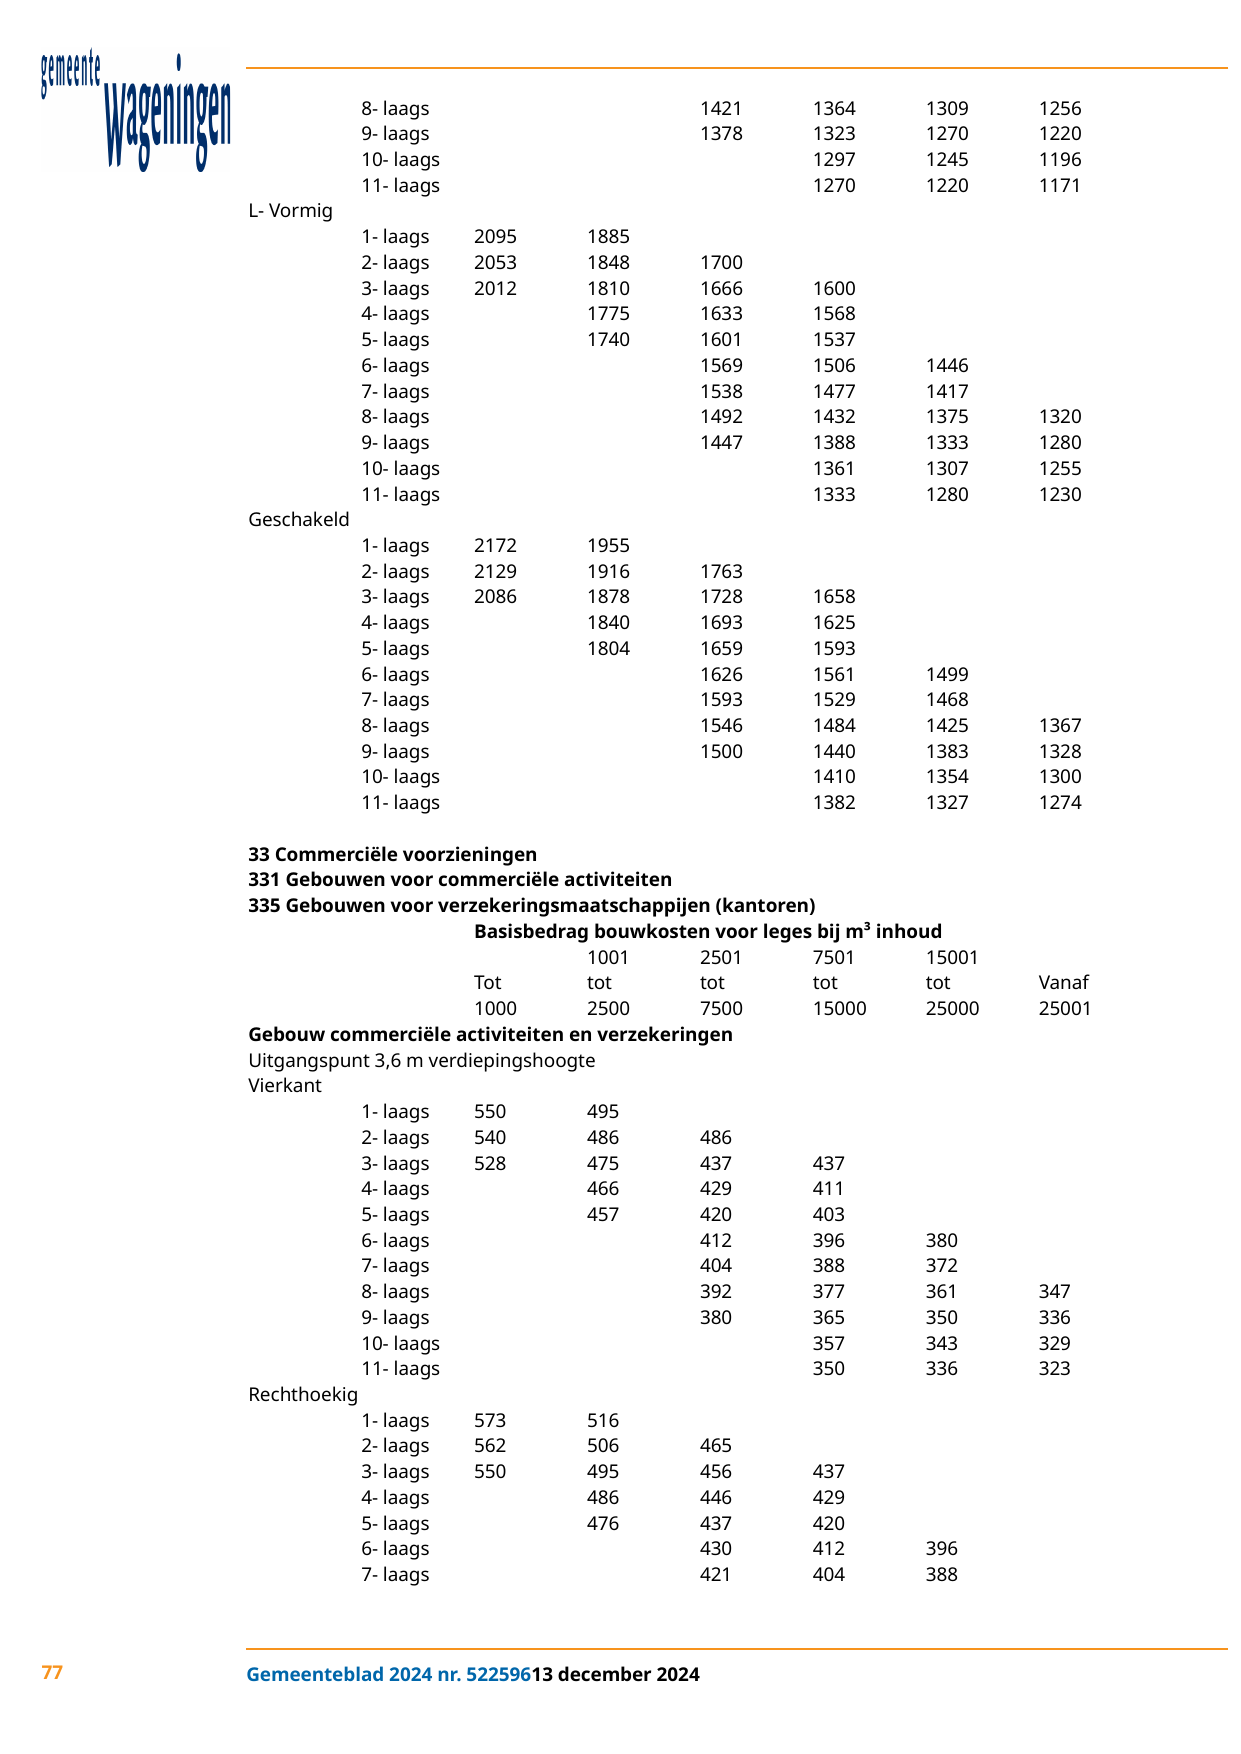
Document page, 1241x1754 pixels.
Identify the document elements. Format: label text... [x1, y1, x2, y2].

table_cell 1220 [926, 172, 1038, 198]
table_cell [248, 764, 361, 789]
table_cell 3- laags [361, 584, 474, 609]
table_cell [1039, 506, 1152, 532]
table_cell [926, 1381, 1038, 1407]
table_cell [700, 532, 813, 558]
table_cell 350 [813, 1356, 926, 1381]
table_cell 516 [587, 1407, 700, 1433]
table_cell [926, 1047, 1038, 1072]
table_cell 1546 [700, 712, 813, 738]
table_cell 1270 [926, 121, 1038, 146]
table_cell 335 Gebouwen voor verzekeringsmaatschappijen (kantoren) [248, 893, 926, 918]
table_cell 15001 [926, 944, 1038, 969]
table_cell 1885 [587, 224, 700, 249]
table_cell [587, 687, 700, 712]
table_cell 1255 [1039, 455, 1152, 481]
table_cell [587, 1073, 700, 1098]
table_cell 25000 [926, 995, 1038, 1021]
table_cell [248, 1536, 361, 1561]
table_cell [361, 1073, 474, 1098]
table_cell [474, 352, 587, 378]
table_cell 1320 [1039, 404, 1152, 429]
table_cell 11- laags [361, 790, 474, 815]
table_cell [474, 429, 587, 455]
table_cell 329 [1039, 1330, 1152, 1356]
table_cell 388 [813, 1253, 926, 1278]
table_cell 550 [474, 1098, 587, 1124]
table_cell 437 [813, 1150, 926, 1175]
table_cell [474, 326, 587, 352]
table_cell [813, 815, 926, 841]
table_cell [700, 481, 813, 506]
table_cell [248, 532, 361, 558]
table_cell [248, 481, 361, 506]
table_cell 1270 [813, 172, 926, 198]
table_cell [248, 95, 361, 121]
table_cell [700, 815, 813, 841]
table_cell [248, 224, 361, 249]
table_cell [1039, 893, 1152, 918]
table_cell 3- laags [361, 1150, 474, 1175]
table_cell [1039, 1073, 1152, 1098]
table_cell 1333 [813, 481, 926, 506]
table_cell [361, 918, 474, 944]
table_cell 1328 [1039, 738, 1152, 764]
table_cell [474, 609, 587, 635]
table_cell [1039, 1047, 1152, 1072]
table_cell tot [813, 970, 926, 995]
table_cell [474, 1278, 587, 1304]
table_cell [248, 1304, 361, 1330]
table_cell [926, 506, 1038, 532]
table_cell 437 [813, 1459, 926, 1484]
table_cell 347 [1039, 1278, 1152, 1304]
table_cell [587, 404, 700, 429]
table_cell [248, 970, 361, 995]
table_cell 9- laags [361, 738, 474, 764]
table_cell 1- laags [361, 224, 474, 249]
table_cell 10- laags [361, 455, 474, 481]
table_cell [248, 1433, 361, 1458]
table_cell 1593 [813, 635, 926, 661]
table_cell [474, 1536, 587, 1561]
table_cell [248, 1356, 361, 1381]
table_cell 7- laags [361, 1253, 474, 1278]
table_cell 1468 [926, 687, 1038, 712]
table_cell [700, 146, 813, 172]
table_cell 1333 [926, 429, 1038, 455]
table_cell [587, 1304, 700, 1330]
table_cell [248, 1227, 361, 1253]
table_cell 2053 [474, 249, 587, 275]
table_cell [587, 1356, 700, 1381]
table_cell 456 [700, 1459, 813, 1484]
table_cell 1388 [813, 429, 926, 455]
table_cell [1039, 1407, 1152, 1433]
table_cell 4- laags [361, 1484, 474, 1510]
table_cell [474, 1201, 587, 1227]
table_cell Rechthoekig [248, 1381, 474, 1407]
table_cell [587, 790, 700, 815]
table_cell 486 [700, 1124, 813, 1150]
table_cell Uitgangspunt 3,6 m verdiepingshoogte [248, 1047, 700, 1072]
table_cell 11- laags [361, 1356, 474, 1381]
table_cell [700, 1098, 813, 1124]
table_cell 2500 [587, 995, 700, 1021]
table_cell 1600 [813, 275, 926, 301]
table_cell [1039, 1098, 1152, 1124]
table_cell [474, 790, 587, 815]
table_cell [248, 687, 361, 712]
table_cell 1878 [587, 584, 700, 609]
table_cell 331 Gebouwen voor commerciële activiteiten [248, 867, 813, 892]
table_cell [1039, 1253, 1152, 1278]
table_cell [248, 404, 361, 429]
table_cell 2- laags [361, 249, 474, 275]
table_cell [248, 249, 361, 275]
table_cell 5- laags [361, 1510, 474, 1536]
table_cell [1039, 249, 1152, 275]
table_cell 1728 [700, 584, 813, 609]
table_cell 1432 [813, 404, 926, 429]
table_cell 573 [474, 1407, 587, 1433]
table_cell 1367 [1039, 712, 1152, 738]
table_cell [587, 1330, 700, 1356]
table_cell [813, 224, 926, 249]
table_cell [926, 635, 1038, 661]
table_cell 1447 [700, 429, 813, 455]
table_cell 1375 [926, 404, 1038, 429]
table_cell [248, 121, 361, 146]
table_cell [1039, 326, 1152, 352]
table_cell [700, 1407, 813, 1433]
table_cell [926, 1201, 1038, 1227]
table_cell [587, 661, 700, 687]
table_cell 1256 [1039, 95, 1152, 121]
table_cell [587, 121, 700, 146]
table_cell 7- laags [361, 1561, 474, 1587]
table_cell [474, 1175, 587, 1201]
table_cell 336 [926, 1356, 1038, 1381]
table_cell [926, 1073, 1038, 1098]
table_cell 6- laags [361, 1536, 474, 1561]
table_cell 1569 [700, 352, 813, 378]
table_cell 404 [813, 1561, 926, 1587]
table_cell [474, 1330, 587, 1356]
table_cell [474, 1227, 587, 1253]
table_cell 8- laags [361, 712, 474, 738]
table_cell [248, 146, 361, 172]
table_cell [474, 378, 587, 403]
table_cell 1309 [926, 95, 1038, 121]
table_cell [474, 95, 587, 121]
table_cell 10- laags [361, 764, 474, 789]
table_cell [248, 661, 361, 687]
table_cell 6- laags [361, 1227, 474, 1253]
table_cell 2095 [474, 224, 587, 249]
table_cell [813, 1124, 926, 1150]
table_cell 9- laags [361, 121, 474, 146]
picture [41, 47, 231, 172]
table_cell 1382 [813, 790, 926, 815]
table_cell [474, 764, 587, 789]
table_cell [587, 712, 700, 738]
table_cell 15000 [813, 995, 926, 1021]
table_cell [248, 584, 361, 609]
table_cell [248, 378, 361, 403]
table_cell 1658 [813, 584, 926, 609]
table_cell [813, 841, 926, 867]
table_cell [587, 172, 700, 198]
table_cell 420 [700, 1201, 813, 1227]
table_cell 495 [587, 1098, 700, 1124]
table_cell [474, 301, 587, 326]
table_cell [248, 1459, 361, 1484]
table_cell [474, 172, 587, 198]
table_cell 2- laags [361, 1433, 474, 1458]
table_cell 377 [813, 1278, 926, 1304]
table_cell [361, 995, 474, 1021]
table_cell [587, 764, 700, 789]
table_cell [1039, 687, 1152, 712]
table_cell 1561 [813, 661, 926, 687]
table_cell 1378 [700, 121, 813, 146]
table_cell 1529 [813, 687, 926, 712]
table_cell [1039, 1201, 1152, 1227]
table_cell tot [926, 970, 1038, 995]
table_cell 429 [700, 1175, 813, 1201]
table_cell [926, 1510, 1038, 1536]
table_cell 10- laags [361, 1330, 474, 1356]
table_cell [1039, 1433, 1152, 1458]
table_cell [1039, 352, 1152, 378]
table_cell 1383 [926, 738, 1038, 764]
table_cell L- Vormig [248, 198, 361, 223]
table_cell [700, 224, 813, 249]
table_cell [587, 1227, 700, 1253]
table_cell 1840 [587, 609, 700, 635]
table_cell 392 [700, 1278, 813, 1304]
table_cell 1500 [700, 738, 813, 764]
table_cell 2129 [474, 558, 587, 584]
table_cell 1804 [587, 635, 700, 661]
table_cell [700, 198, 813, 223]
table_cell [474, 687, 587, 712]
table_cell [248, 455, 361, 481]
table_cell [587, 429, 700, 455]
table_cell 2012 [474, 275, 587, 301]
table_cell 1916 [587, 558, 700, 584]
table_cell 6- laags [361, 661, 474, 687]
table_cell 7501 [813, 944, 926, 969]
table_cell [1039, 1484, 1152, 1510]
table_cell [813, 1073, 926, 1098]
table_cell [813, 1433, 926, 1458]
table_cell [587, 352, 700, 378]
table_cell [248, 609, 361, 635]
table_cell [474, 198, 587, 223]
table_cell Gebouw commerciële activiteiten en verzekeringen [248, 1021, 926, 1047]
table_cell [926, 1459, 1038, 1484]
table_cell 1568 [813, 301, 926, 326]
table_cell [926, 841, 1038, 867]
table_cell 1700 [700, 249, 813, 275]
table_cell [587, 1253, 700, 1278]
table_cell 1417 [926, 378, 1038, 403]
table_cell 11- laags [361, 481, 474, 506]
table_cell [474, 1561, 587, 1587]
table_cell [1039, 1227, 1152, 1253]
table_cell 1- laags [361, 1407, 474, 1433]
table_cell 1499 [926, 661, 1038, 687]
table_cell 9- laags [361, 429, 474, 455]
table_cell 343 [926, 1330, 1038, 1356]
table_cell 4- laags [361, 301, 474, 326]
table_cell 1633 [700, 301, 813, 326]
table_cell 1220 [1039, 121, 1152, 146]
table_cell [926, 1021, 1038, 1047]
table_cell [248, 1510, 361, 1536]
table_cell 8- laags [361, 404, 474, 429]
table_cell 372 [926, 1253, 1038, 1278]
table_cell 550 [474, 1459, 587, 1484]
table_cell [700, 790, 813, 815]
table_cell 1848 [587, 249, 700, 275]
table_cell [926, 198, 1038, 223]
table_cell 2172 [474, 532, 587, 558]
table_cell [248, 1098, 361, 1124]
table_cell tot [587, 970, 700, 995]
table_cell [700, 841, 813, 867]
table_cell 404 [700, 1253, 813, 1278]
table_cell [248, 815, 361, 841]
table_cell 361 [926, 1278, 1038, 1304]
table_cell 1- laags [361, 532, 474, 558]
table_cell 1354 [926, 764, 1038, 789]
table_cell tot [700, 970, 813, 995]
table_cell 1492 [700, 404, 813, 429]
table_cell [700, 1356, 813, 1381]
table_cell [248, 995, 361, 1021]
table_cell [700, 172, 813, 198]
table_cell [926, 609, 1038, 635]
table_cell [813, 867, 926, 892]
table_cell 1361 [813, 455, 926, 481]
table_cell 1626 [700, 661, 813, 687]
table_cell [474, 121, 587, 146]
table_cell 420 [813, 1510, 926, 1536]
table_cell [926, 893, 1038, 918]
table_cell [1039, 1536, 1152, 1561]
table_cell 1810 [587, 275, 700, 301]
table_cell [587, 146, 700, 172]
table_cell [248, 635, 361, 661]
table_cell 1245 [926, 146, 1038, 172]
table_cell [248, 1150, 361, 1175]
table_cell [248, 1484, 361, 1510]
table_cell 1001 [587, 944, 700, 969]
table_cell [474, 1073, 587, 1098]
table_cell [474, 712, 587, 738]
table_cell 7- laags [361, 687, 474, 712]
table_cell [813, 1407, 926, 1433]
table_cell 380 [926, 1227, 1038, 1253]
table_cell [813, 558, 926, 584]
table_cell 5- laags [361, 326, 474, 352]
table_cell [1039, 867, 1152, 892]
table_cell 1763 [700, 558, 813, 584]
table_cell 4- laags [361, 609, 474, 635]
table_cell 1659 [700, 635, 813, 661]
table_cell [587, 95, 700, 121]
table_cell 1775 [587, 301, 700, 326]
table_cell [1039, 841, 1152, 867]
table_cell 2- laags [361, 558, 474, 584]
table_cell 25001 [1039, 995, 1152, 1021]
table_cell [926, 867, 1038, 892]
table_cell [474, 481, 587, 506]
table_cell [474, 1381, 587, 1407]
table_cell [1039, 1561, 1152, 1587]
table_cell [926, 224, 1038, 249]
table_cell 396 [926, 1536, 1038, 1561]
table_cell [700, 1073, 813, 1098]
table_cell [926, 558, 1038, 584]
table_cell Tot [474, 970, 587, 995]
table_cell [587, 198, 700, 223]
table_cell [926, 1150, 1038, 1175]
table_cell 388 [926, 1561, 1038, 1587]
table_cell Basisbedrag bouwkosten voor leges bij m³ inhoud [474, 918, 1038, 944]
table_cell 540 [474, 1124, 587, 1150]
table_cell 380 [700, 1304, 813, 1330]
table_cell 1323 [813, 121, 926, 146]
table_cell 5- laags [361, 635, 474, 661]
table_cell [1039, 1510, 1152, 1536]
table_cell 1421 [700, 95, 813, 121]
table_cell 1297 [813, 146, 926, 172]
table_cell [700, 1381, 813, 1407]
table_cell [1039, 1150, 1152, 1175]
table_cell 430 [700, 1536, 813, 1561]
table_cell 1601 [700, 326, 813, 352]
table_cell 411 [813, 1175, 926, 1201]
table_cell [248, 301, 361, 326]
table_cell [474, 1510, 587, 1536]
table_cell 528 [474, 1150, 587, 1175]
table_cell [248, 172, 361, 198]
table_cell 4- laags [361, 1175, 474, 1201]
table_cell [1039, 558, 1152, 584]
table_cell [248, 1330, 361, 1356]
table_cell 1740 [587, 326, 700, 352]
table_cell 1537 [813, 326, 926, 352]
table_cell Vierkant [248, 1073, 361, 1098]
table_cell [926, 584, 1038, 609]
table_cell 1307 [926, 455, 1038, 481]
table_cell [1039, 532, 1152, 558]
table_cell Geschakeld [248, 506, 474, 532]
table_cell 323 [1039, 1356, 1152, 1381]
table_cell [248, 1561, 361, 1587]
table_cell 457 [587, 1201, 700, 1227]
table_cell [700, 764, 813, 789]
table_cell [926, 1407, 1038, 1433]
table_cell [1039, 378, 1152, 403]
table_cell [474, 1304, 587, 1330]
table_cell 2086 [474, 584, 587, 609]
table_cell [248, 275, 361, 301]
table_cell 1280 [1039, 429, 1152, 455]
table_cell [926, 1484, 1038, 1510]
table_cell [474, 1253, 587, 1278]
table_cell [926, 326, 1038, 352]
table_cell [474, 455, 587, 481]
table_cell [587, 1536, 700, 1561]
table_cell 11- laags [361, 172, 474, 198]
table_cell 10- laags [361, 146, 474, 172]
table_cell 1666 [700, 275, 813, 301]
table_cell 2- laags [361, 1124, 474, 1150]
table_cell [1039, 1124, 1152, 1150]
table_cell 562 [474, 1433, 587, 1458]
table_cell 476 [587, 1510, 700, 1536]
table_cell 486 [587, 1484, 700, 1510]
table_cell 437 [700, 1150, 813, 1175]
table_cell 1425 [926, 712, 1038, 738]
table_cell [926, 301, 1038, 326]
table_cell [248, 1407, 361, 1433]
table_cell 8- laags [361, 95, 474, 121]
table_cell [587, 815, 700, 841]
table_cell Vanaf [1039, 970, 1152, 995]
table_cell [926, 532, 1038, 558]
table_cell [1039, 661, 1152, 687]
table_cell [1039, 815, 1152, 841]
table_cell [248, 712, 361, 738]
table_cell [1039, 1459, 1152, 1484]
table_cell [1039, 1021, 1152, 1047]
table_cell 9- laags [361, 1304, 474, 1330]
table_cell [926, 1124, 1038, 1150]
table_cell [700, 455, 813, 481]
table_cell 412 [700, 1227, 813, 1253]
table_cell 1477 [813, 378, 926, 403]
table_cell 475 [587, 1150, 700, 1175]
table_cell 446 [700, 1484, 813, 1510]
table_cell [700, 506, 813, 532]
table_cell [587, 1278, 700, 1304]
table_cell [1039, 224, 1152, 249]
table_cell [248, 918, 361, 944]
table_cell [248, 738, 361, 764]
table_cell [587, 378, 700, 403]
table_cell [926, 1433, 1038, 1458]
table_cell 1364 [813, 95, 926, 121]
table_cell [474, 1484, 587, 1510]
table_cell 1446 [926, 352, 1038, 378]
table_cell 1196 [1039, 146, 1152, 172]
table_cell 396 [813, 1227, 926, 1253]
table_cell 1693 [700, 609, 813, 635]
table_cell [1039, 944, 1152, 969]
table_cell [587, 481, 700, 506]
table_cell [1039, 1175, 1152, 1201]
table_cell 1440 [813, 738, 926, 764]
table_cell [248, 944, 361, 969]
table_cell [1039, 635, 1152, 661]
table_cell 350 [926, 1304, 1038, 1330]
table_cell [1039, 198, 1152, 223]
table_cell [474, 404, 587, 429]
table_cell [813, 198, 926, 223]
table_cell [926, 815, 1038, 841]
table_cell [474, 506, 587, 532]
table_cell 486 [587, 1124, 700, 1150]
table_cell [248, 1124, 361, 1150]
table_cell [474, 635, 587, 661]
table_cell [926, 249, 1038, 275]
table_cell 357 [813, 1330, 926, 1356]
table_cell [474, 738, 587, 764]
table_cell [700, 1047, 813, 1072]
table_cell [1039, 1381, 1152, 1407]
table_cell 3- laags [361, 1459, 474, 1484]
table_cell 1327 [926, 790, 1038, 815]
table_cell [474, 661, 587, 687]
table_cell [587, 506, 700, 532]
table_cell [248, 429, 361, 455]
table_cell [248, 1253, 361, 1278]
table_cell [474, 1356, 587, 1381]
table_cell 1538 [700, 378, 813, 403]
table_cell [813, 1047, 926, 1072]
table_cell [361, 815, 474, 841]
table_cell [474, 944, 587, 969]
table_cell [813, 1098, 926, 1124]
table_cell 465 [700, 1433, 813, 1458]
table_cell [587, 1561, 700, 1587]
table_cell 1484 [813, 712, 926, 738]
table_cell [248, 352, 361, 378]
table_cell 1274 [1039, 790, 1152, 815]
table_cell 421 [700, 1561, 813, 1587]
table_cell 437 [700, 1510, 813, 1536]
table_cell [248, 326, 361, 352]
table_cell [361, 198, 474, 223]
table_cell 3- laags [361, 275, 474, 301]
table_cell [926, 1175, 1038, 1201]
table_cell 7- laags [361, 378, 474, 403]
table_cell 336 [1039, 1304, 1152, 1330]
table_cell 1230 [1039, 481, 1152, 506]
table_cell [1039, 584, 1152, 609]
table_cell [361, 970, 474, 995]
table_cell 1410 [813, 764, 926, 789]
table_cell [926, 275, 1038, 301]
table_cell 495 [587, 1459, 700, 1484]
table_cell [1039, 609, 1152, 635]
table_cell 5- laags [361, 1201, 474, 1227]
table_cell [248, 1175, 361, 1201]
table_cell [587, 738, 700, 764]
table_cell 33 Commerciële voorzieningen [248, 841, 700, 867]
table_cell [248, 1201, 361, 1227]
table_cell 1506 [813, 352, 926, 378]
table_cell [813, 249, 926, 275]
table_cell [248, 790, 361, 815]
table_cell [813, 506, 926, 532]
table_cell [361, 944, 474, 969]
table_cell [813, 532, 926, 558]
table_cell [248, 1278, 361, 1304]
table_cell 6- laags [361, 352, 474, 378]
table_cell [248, 558, 361, 584]
table_cell [813, 1381, 926, 1407]
table_cell 8- laags [361, 1278, 474, 1304]
table_cell 506 [587, 1433, 700, 1458]
table_cell 1- laags [361, 1098, 474, 1124]
table_cell 1625 [813, 609, 926, 635]
table_cell 1171 [1039, 172, 1152, 198]
table_cell [474, 815, 587, 841]
table_cell 2501 [700, 944, 813, 969]
table_cell 7500 [700, 995, 813, 1021]
table_cell [926, 1098, 1038, 1124]
table_cell [1039, 301, 1152, 326]
table_cell [587, 455, 700, 481]
table_cell [587, 1381, 700, 1407]
table_cell [1039, 275, 1152, 301]
table_cell 1300 [1039, 764, 1152, 789]
table_cell [474, 146, 587, 172]
table_cell 1280 [926, 481, 1038, 506]
table_cell 412 [813, 1536, 926, 1561]
table_cell [700, 1330, 813, 1356]
table_cell 466 [587, 1175, 700, 1201]
table_cell 365 [813, 1304, 926, 1330]
table_cell [1039, 918, 1152, 944]
table_cell 1955 [587, 532, 700, 558]
table_cell 1000 [474, 995, 587, 1021]
table_cell 1593 [700, 687, 813, 712]
table_cell 429 [813, 1484, 926, 1510]
table_cell 403 [813, 1201, 926, 1227]
